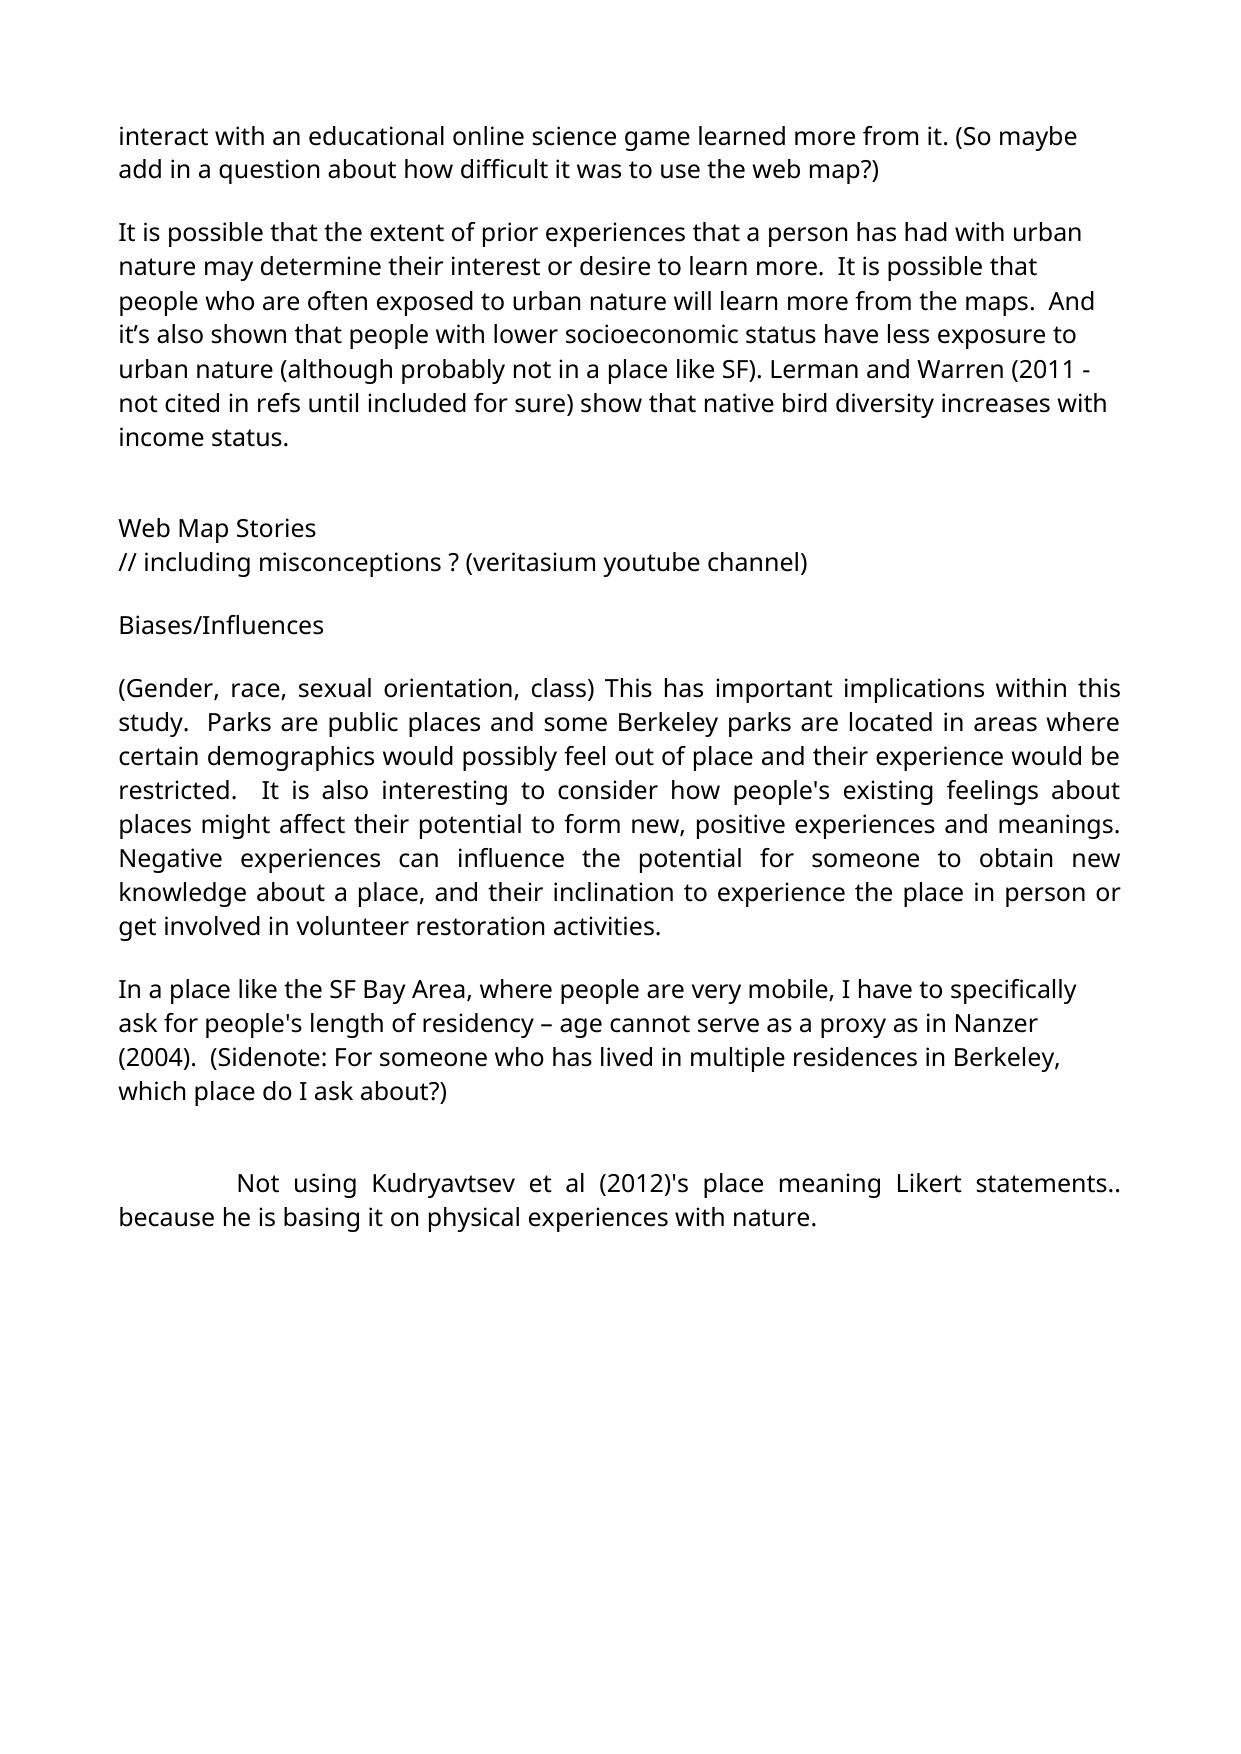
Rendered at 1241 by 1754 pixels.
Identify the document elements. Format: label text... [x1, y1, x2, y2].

text In a place like the SF Bay Area, where people are very mobile, I have to specifically ask for people's length of residency – age cannot serve as a proxy as in Nanzer (2004). (Sidenote: For someone who has lived in multiple residences in Berkeley, which place do I ask about?) [118, 972, 1122, 1108]
text It is possible that the extent of prior experiences that a person has had with urban nature may determine their interest or desire to learn more. It is possible that people who are often exposed to urban nature will learn more from the maps. And it’s also shown that people with lower socioeconomic status have less exposure to urban nature (although probably not in a place like SF). Lerman and Warren (2011 - not cited in refs until included for sure) show that native bird diversity increases with income status. [118, 215, 1122, 453]
text Biases/Influences [118, 608, 1122, 642]
text (Gender, race, sexual orientation, class) This has important implications within this study. Parks are public places and some Berkeley parks are located in areas where certain demographics would possibly feel out of place and their experience would be restricted. It is also interesting to consider how people's existing feelings about places might affect their potential to form new, positive experiences and meanings. Negative experiences can influence the potential for someone to obtain new knowledge about a place, and their inclination to experience the place in person or get involved in volunteer restoration activities. [118, 671, 1122, 943]
text Not using Kudryavtsev et al (2012)'s place meaning Likert statements.. because he is basing it on physical experiences with nature. [118, 1166, 1122, 1234]
text // including misconceptions ? (veritasium youtube channel) [118, 545, 1122, 579]
text interact with an educational online science game learned more from it. (So maybe add in a question about how difficult it was to use the web map?) [118, 118, 1122, 186]
text Web Map Stories [118, 511, 1122, 545]
